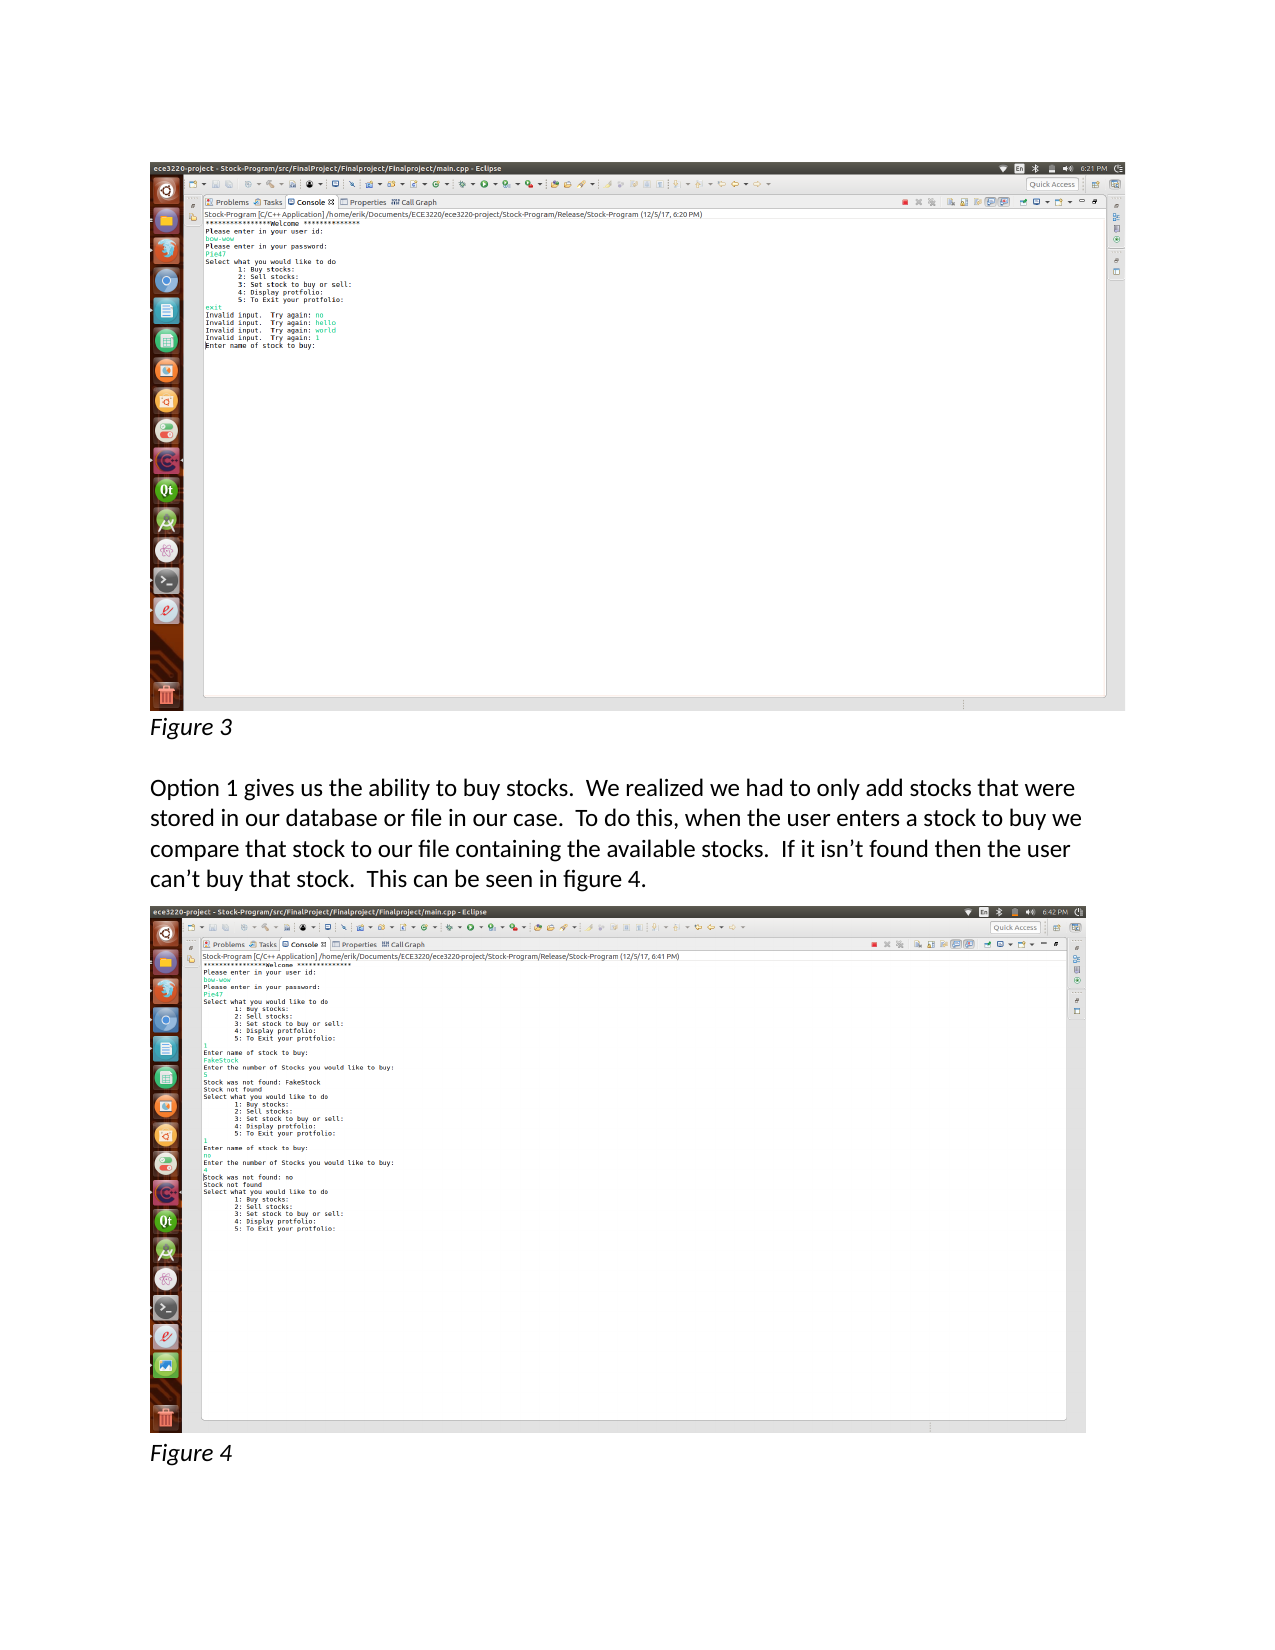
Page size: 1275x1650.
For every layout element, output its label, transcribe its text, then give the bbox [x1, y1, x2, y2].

picture [150, 162, 1125, 711]
picture [150, 906, 1086, 1433]
text Option 1 gives us the ability to buy stocks. We realized we had to only add stocks that were stored in our database or file in our case. To do this, when the user enters a stock to buy we compare that stock to our file containing the available stocks. If it isn’t found then the user can’t buy that stock. This can be seen in figure 4. [150, 772, 1125, 894]
text Figure 3 [150, 711, 1125, 741]
text Figure 4 [150, 1433, 1125, 1468]
